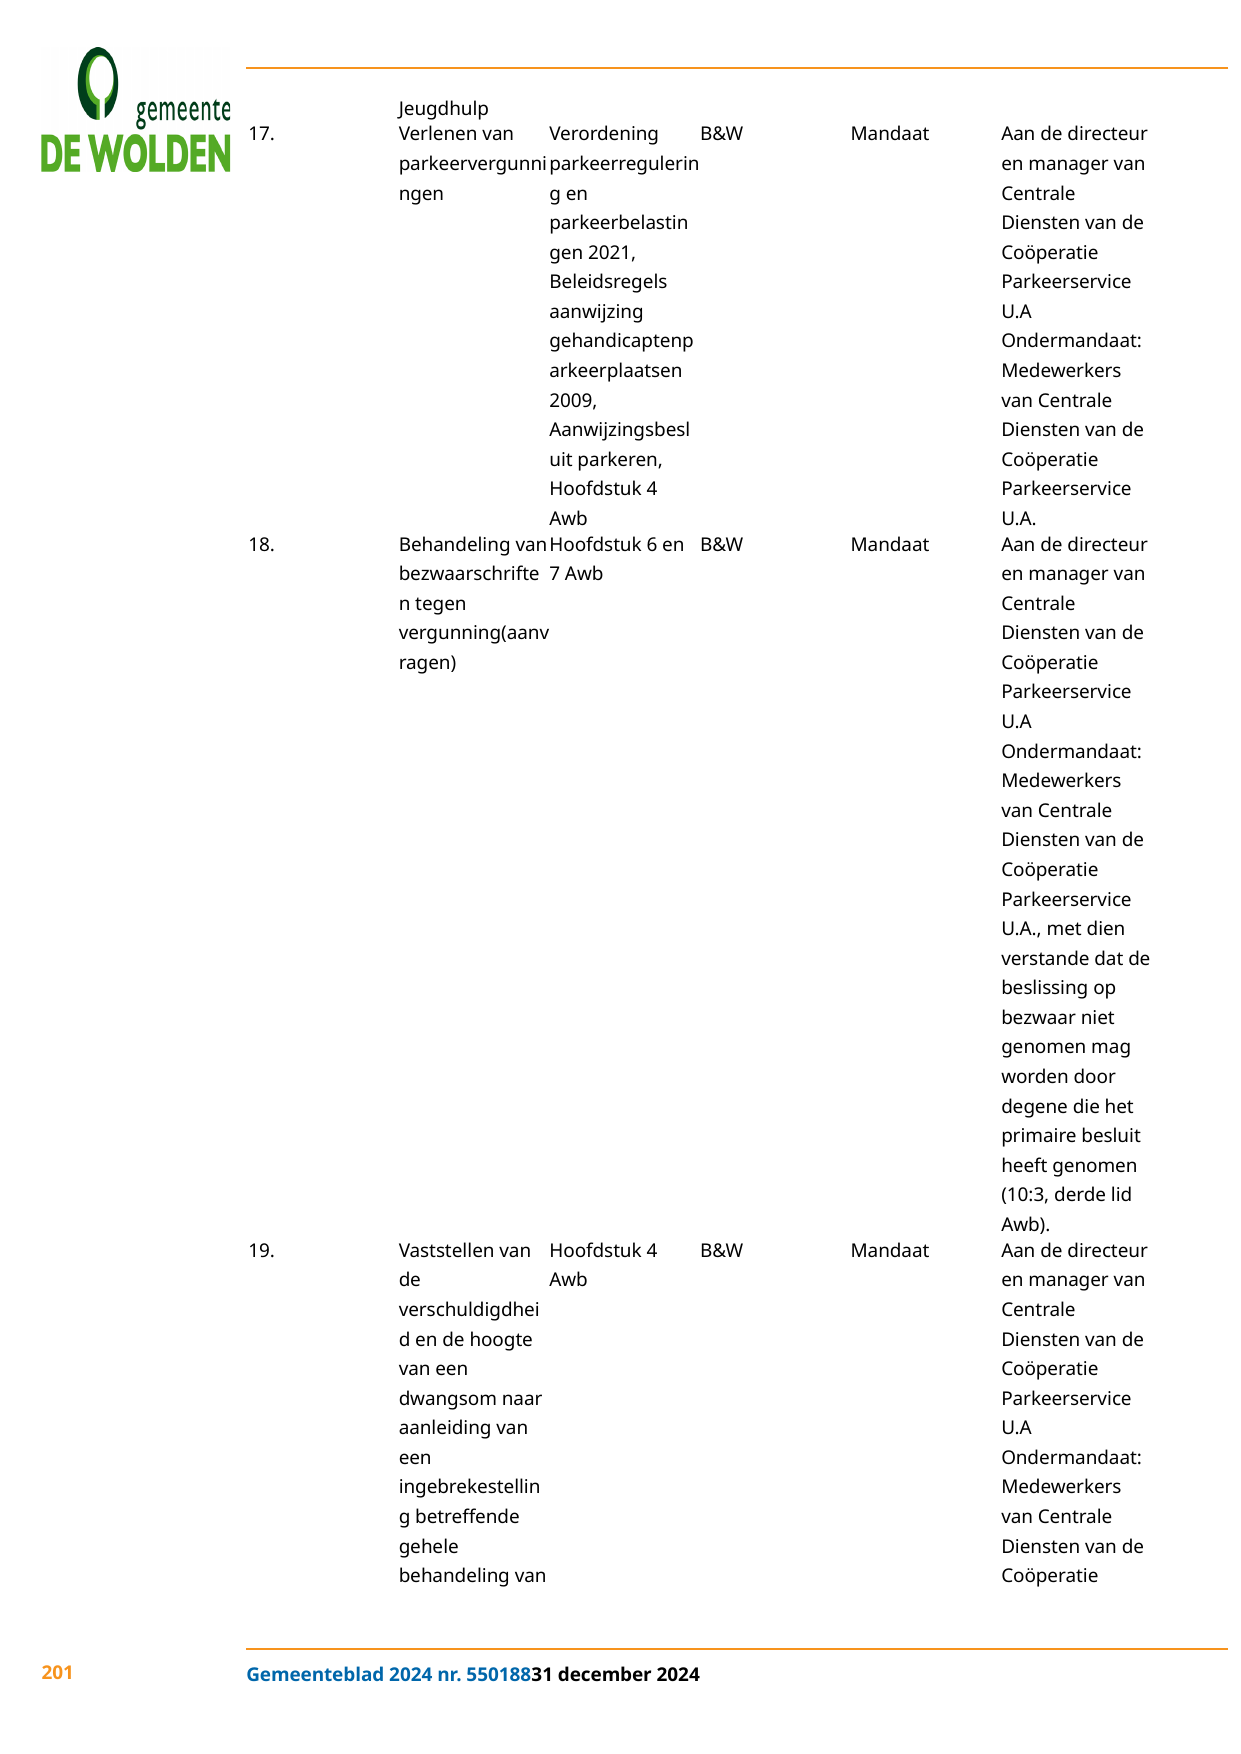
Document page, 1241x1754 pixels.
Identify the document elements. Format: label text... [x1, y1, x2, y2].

table_cell B&W [700, 531, 850, 1237]
table_cell Vaststellen van de verschuldigdheid en de hoogte van een dwangsom naar aanleiding van een ingebrekestelling betreffende gehele behandeling van [399, 1237, 549, 1588]
table_cell 19. [248, 1237, 398, 1588]
table_cell 18. [248, 531, 398, 1237]
table_cell Verordening parkeerregulering en parkeerbelastingen 2021, Beleidsregels aanwijzing gehandicaptenparkeerplaatsen 2009, Aanwijzingsbesluit parkeren, Hoofdstuk 4 Awb [549, 121, 700, 531]
table_cell Hoofdstuk 4 Awb [549, 1237, 700, 1588]
table_cell 17. [248, 121, 398, 531]
table_cell Behandeling van bezwaarschriften tegen vergunning(aanvragen) [399, 531, 549, 1237]
table_cell Aan de directeur en manager van Centrale Diensten van de Coöperatie Parkeerservice U.A Ondermandaat: Medewerkers van Centrale Diensten van de Coöperatie Parkeerservice U.A. [1001, 121, 1152, 531]
table_cell Aan de directeur en manager van Centrale Diensten van de Coöperatie Parkeerservice U.A Ondermandaat: Medewerkers van Centrale Diensten van de Coöperatie [1001, 1237, 1152, 1588]
table_cell Aan de directeur en manager van Centrale Diensten van de Coöperatie Parkeerservice U.A Ondermandaat: Medewerkers van Centrale Diensten van de Coöperatie Parkeerservice U.A., met dien verstande dat de beslissing op bezwaar niet genomen mag worden door degene die het primaire besluit heeft genomen (10:3, derde lid Awb). [1001, 531, 1152, 1237]
table_cell [700, 95, 850, 121]
table_cell Hoofdstuk 6 en 7 Awb [549, 531, 700, 1237]
table_cell B&W [700, 1237, 850, 1588]
table_cell B&W [700, 121, 850, 531]
table_cell [248, 95, 398, 121]
picture [41, 47, 231, 172]
table_cell Mandaat [850, 1237, 1001, 1588]
table_cell Verlenen van parkeervergunningen [399, 121, 549, 531]
table_cell [850, 95, 1001, 121]
table_cell Mandaat [850, 121, 1001, 531]
table_cell Mandaat [850, 531, 1001, 1237]
table_cell Jeugdhulp [399, 95, 549, 121]
table_cell [549, 95, 700, 121]
table_cell [1001, 95, 1152, 121]
